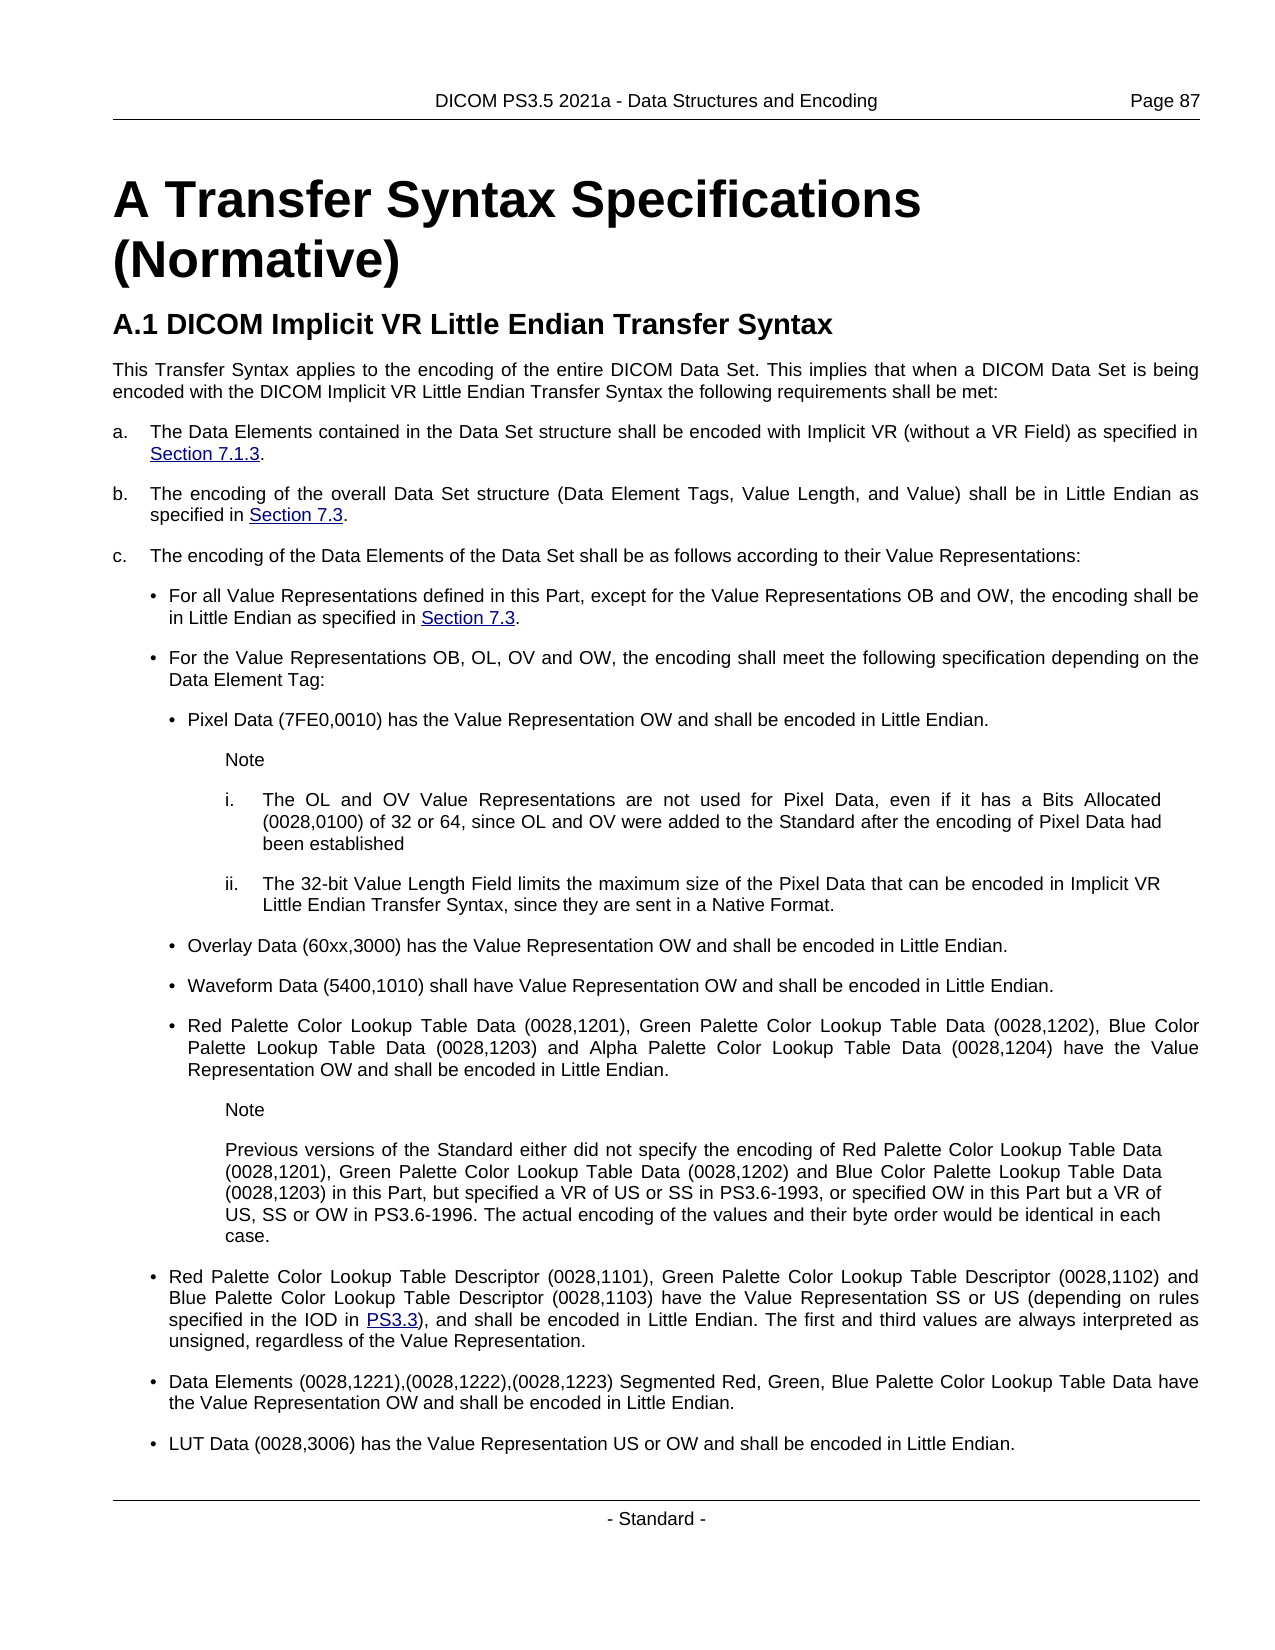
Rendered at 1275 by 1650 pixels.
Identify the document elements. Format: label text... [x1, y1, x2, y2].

text • Red Palette Color Lookup Table Data (0028,1201), Green Palette Color Lookup Table Data (0028,1202), Blue Color Palette Lookup Table Data (0028,1203) and Alpha Palette Color Lookup Table Data (0028,1204) have the Value Representation OW and shall be encoded in Little Endian. [169, 1015, 1200, 1080]
text A Transfer Syntax Specifications (Normative) [112, 169, 1200, 288]
text A.1 DICOM Implicit VR Little Endian Transfer Syntax [112, 307, 1200, 340]
text • For the Value Representations OB, OL, OV and OW, the encoding shall meet the following specification depending on the Data Element Tag: [150, 647, 1200, 690]
text • Overlay Data (60xx,3000) has the Value Representation OW and shall be encoded in Little Endian. [169, 934, 1200, 956]
text b. The encoding of the overall Data Set structure (Data Element Tags, Value Length, and Value) shall be in Little Endian as specified in Section 7.3. [112, 483, 1200, 526]
text Note [225, 1099, 1162, 1120]
text a. The Data Elements contained in the Data Set structure shall be encoded with Implicit VR (without a VR Field) as specified in Section 7.1.3. [112, 421, 1200, 464]
text ii. The 32-bit Value Length Field limits the maximum size of the Pixel Data that can be encoded in Implicit VR Little Endian Transfer Syntax, since they are sent in a Native Format. [225, 873, 1162, 916]
text • Data Elements (0028,1221),(0028,1222),(0028,1223) Segmented Red, Green, Blue Palette Color Lookup Table Data have the Value Representation OW and shall be encoded in Little Endian. [150, 1371, 1200, 1414]
text Previous versions of the Standard either did not specify the encoding of Red Palette Color Lookup Table Data (0028,1201), Green Palette Color Lookup Table Data (0028,1202) and Blue Color Palette Lookup Table Data (0028,1203) in this Part, but specified a VR of US or SS in PS3.6-1993, or specified OW in this Part but a VR of US, SS or OW in PS3.6-1996. The actual encoding of the values and their byte order would be identical in each case. [225, 1139, 1162, 1247]
text • Red Palette Color Lookup Table Descriptor (0028,1101), Green Palette Color Lookup Table Descriptor (0028,1102) and Blue Palette Color Lookup Table Descriptor (0028,1103) have the Value Representation SS or US (depending on rules specified in the IOD in PS3.3), and shall be encoded in Little Endian. The first and third values are always interpreted as unsigned, regardless of the Value Representation. [150, 1266, 1200, 1352]
text • Waveform Data (5400,1010) shall have Value Representation OW and shall be encoded in Little Endian. [169, 975, 1200, 996]
text • Pixel Data (7FE0,0010) has the Value Representation OW and shall be encoded in Little Endian. [169, 709, 1200, 730]
text Note [225, 749, 1162, 771]
text This Transfer Syntax applies to the encoding of the entire DICOM Data Set. This implies that when a DICOM Data Set is being encoded with the DICOM Implicit VR Little Endian Transfer Syntax the following requirements shall be met: [112, 359, 1200, 402]
text i. The OL and OV Value Representations are not used for Pixel Data, even if it has a Bits Allocated (0028,0100) of 32 or 64, since OL and OV were added to the Standard after the encoding of Pixel Data had been established [225, 789, 1162, 854]
text c. The encoding of the Data Elements of the Data Set shall be as follows according to their Value Representations: [112, 544, 1200, 566]
text • LUT Data (0028,3006) has the Value Representation US or OW and shall be encoded in Little Endian. [150, 1432, 1200, 1454]
text • For all Value Representations defined in this Part, except for the Value Representations OB and OW, the encoding shall be in Little Endian as specified in Section 7.3. [150, 585, 1200, 628]
